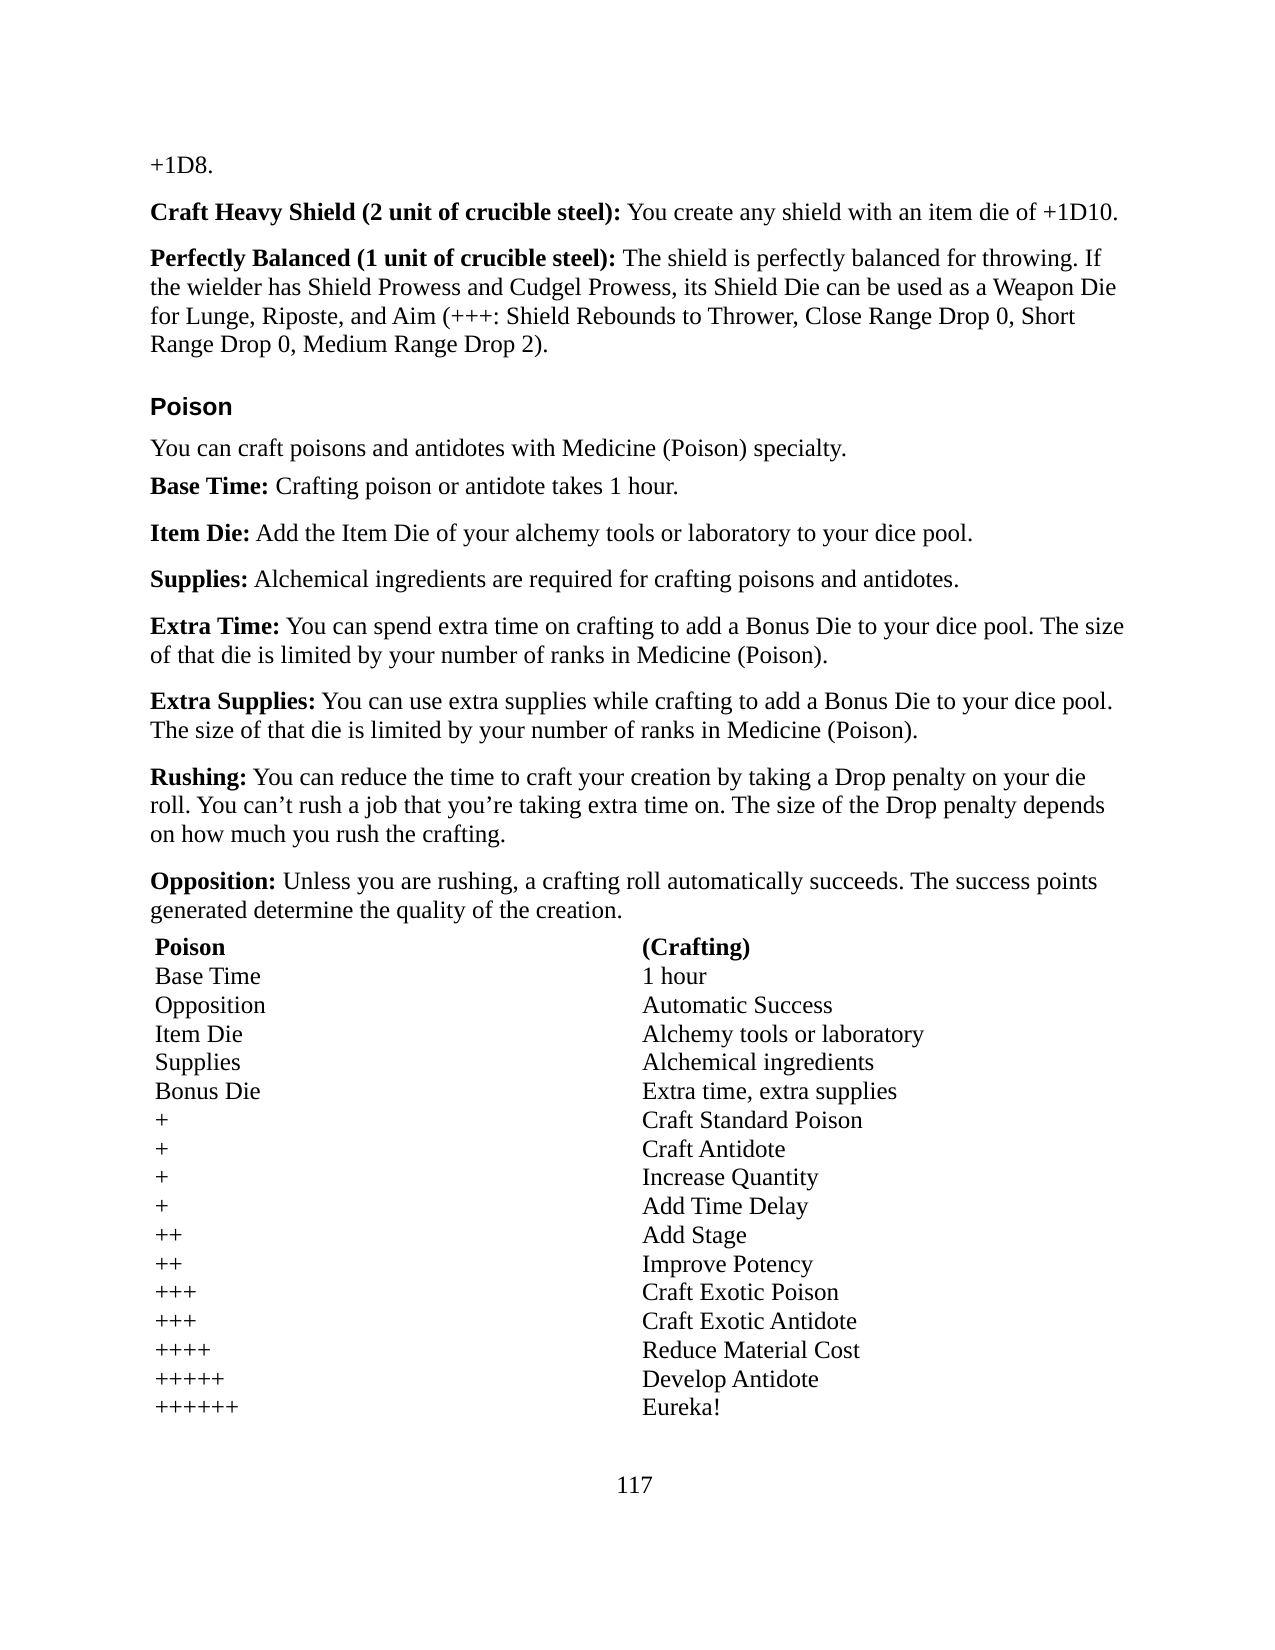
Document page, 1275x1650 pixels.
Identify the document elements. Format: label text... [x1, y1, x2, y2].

table_cell Increase Quantity [638, 1163, 1125, 1191]
table_cell Improve Potency [638, 1249, 1125, 1277]
table_cell Extra time, extra supplies [638, 1076, 1125, 1105]
text Base Time: Crafting poison or antidote takes 1 hour. [150, 471, 1125, 500]
table_cell Develop Antidote [638, 1364, 1125, 1392]
table_cell Item Die [150, 1019, 637, 1047]
table_cell Alchemy tools or laboratory [638, 1019, 1125, 1047]
table_cell + [150, 1105, 637, 1134]
table_cell ++++++ [150, 1393, 637, 1421]
table_cell ++ [150, 1249, 637, 1277]
table_cell +++++ [150, 1364, 637, 1392]
table_cell Eureka! [638, 1393, 1125, 1421]
table_cell Bonus Die [150, 1076, 637, 1105]
table_cell Reduce Material Cost [638, 1335, 1125, 1364]
table_cell Opposition [150, 990, 637, 1019]
table_header Poison [150, 933, 637, 961]
text Supplies: Alchemical ingredients are required for crafting poisons and antidotes. [150, 564, 1125, 593]
table_cell +++ [150, 1278, 637, 1306]
table_cell Craft Exotic Poison [638, 1278, 1125, 1306]
table_cell + [150, 1134, 637, 1162]
text Craft Heavy Shield (2 unit of crucible steel): You create any shield with an item die of +1D10. [150, 197, 1125, 225]
table_cell ++++ [150, 1335, 637, 1364]
table_cell Alchemical ingredients [638, 1048, 1125, 1076]
table_cell Craft Antidote [638, 1134, 1125, 1162]
text Item Die: Add the Item Die of your alchemy tools or laboratory to your dice pool. [150, 518, 1125, 546]
table_cell +++ [150, 1306, 637, 1335]
text Extra Time: You can spend extra time on crafting to add a Bonus Die to your dice pool. The size of that die is limited by your number of ranks in Medicine (Poison). [150, 611, 1125, 668]
table_cell Craft Standard Poison [638, 1105, 1125, 1134]
table_cell Base Time [150, 961, 637, 990]
table_cell + [150, 1191, 637, 1220]
text Rushing: You can reduce the time to craft your creation by taking a Drop penalty on your die roll. You can’t rush a job that you’re taking extra time on. The size of the Drop penalty depends on how much you rush the crafting. [150, 762, 1125, 848]
table_cell + [150, 1163, 637, 1191]
text +1D8. [150, 150, 1125, 179]
table_cell Add Stage [638, 1220, 1125, 1249]
table_cell ++ [150, 1220, 637, 1249]
table_cell Supplies [150, 1048, 637, 1076]
table_cell Add Time Delay [638, 1191, 1125, 1220]
text Opposition: Unless you are rushing, a crafting roll automatically succeeds. The success points generated determine the quality of the creation. [150, 866, 1125, 923]
text Perfectly Balanced (1 unit of crucible steel): The shield is perfectly balanced for throwing. If the wielder has Shield Prowess and Cudgel Prowess, its Shield Die can be used as a Weapon Die for Lunge, Riposte, and Aim (+++: Shield Rebounds to Thrower, Close Range Drop 0, Short Range Drop 0, Medium Range Drop 2). [150, 243, 1125, 358]
table_cell Craft Exotic Antidote [638, 1306, 1125, 1335]
table_header (Crafting) [638, 933, 1125, 961]
text Extra Supplies: You can use extra supplies while crafting to add a Bonus Die to your dice pool. The size of that die is limited by your number of ranks in Medicine (Poison). [150, 686, 1125, 744]
table_cell Automatic Success [638, 990, 1125, 1019]
text You can craft poisons and antidotes with Medicine (Poison) specialty. [150, 433, 1125, 462]
table_cell 1 hour [638, 961, 1125, 990]
subtitle Poison [150, 392, 1125, 421]
